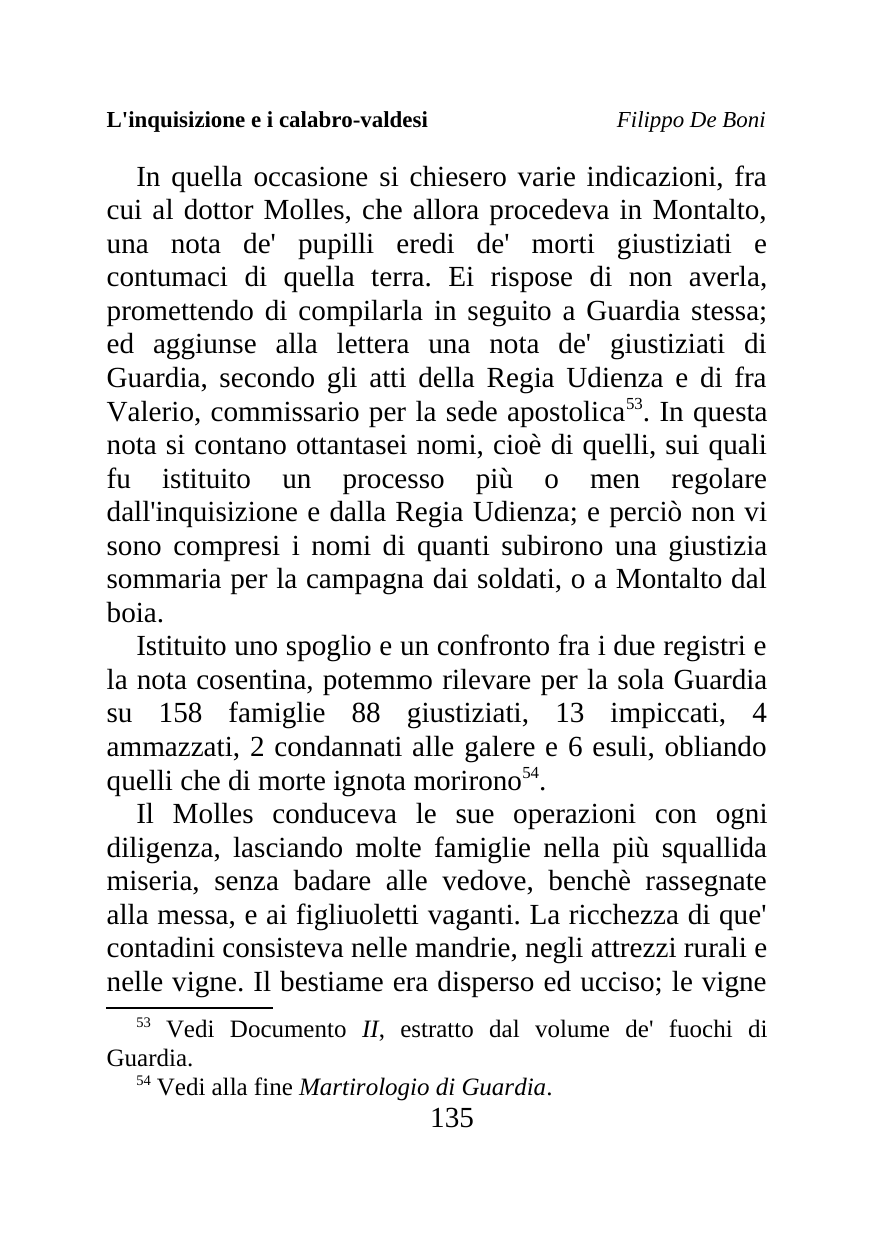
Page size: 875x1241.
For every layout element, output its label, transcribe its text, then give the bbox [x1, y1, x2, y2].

text In quella occasione si chiesero varie indicazioni, fra cui al dottor Molles, che allora procedeva in Montalto, una nota de' pupilli eredi de' morti giustiziati e contumaci di quella terra. Ei rispose di non averla, promettendo di compilarla in seguito a Guardia stessa; ed aggiunse alla lettera una nota de' giustiziati di Guardia, secondo gli atti della Regia Udienza e di fra Valerio, commissario per la sede apostolica. In questa nota si contano ottantasei nomi, cioè di quelli, sui quali fu istituito un processo più o men regolare dall'inquisizione e dalla Regia Udienza; e perciò non vi sono compresi i nomi di quanti subirono una giustizia sommaria per la campagna dai soldati, o a Montalto dal boia. [106, 159, 768, 628]
text Vedi alla fine Martirologio di Guardia. [106, 1072, 768, 1100]
text Vedi Documento II, estratto dal volume de' fuochi di Guardia. [106, 1014, 768, 1072]
text Istituito uno spoglio e un confronto fra i due registri e la nota cosentina, potemmo rilevare per la sola Guardia su 158 famiglie 88 giustiziati, 13 impiccati, 4 ammazzati, 2 condannati alle galere e 6 esuli, obliando quelli che di morte ignota morirono. [106, 628, 768, 796]
text Il Molles conduceva le sue operazioni con ogni diligenza, lasciando molte famiglie nella più squallida miseria, senza badare alle vedove, benchè rassegnate alla messa, e ai figliuoletti vaganti. La ricchezza di que' contadini consisteva nelle mandrie, negli attrezzi rurali e nelle vigne. Il bestiame era disperso ed ucciso; le vigne [106, 796, 768, 997]
